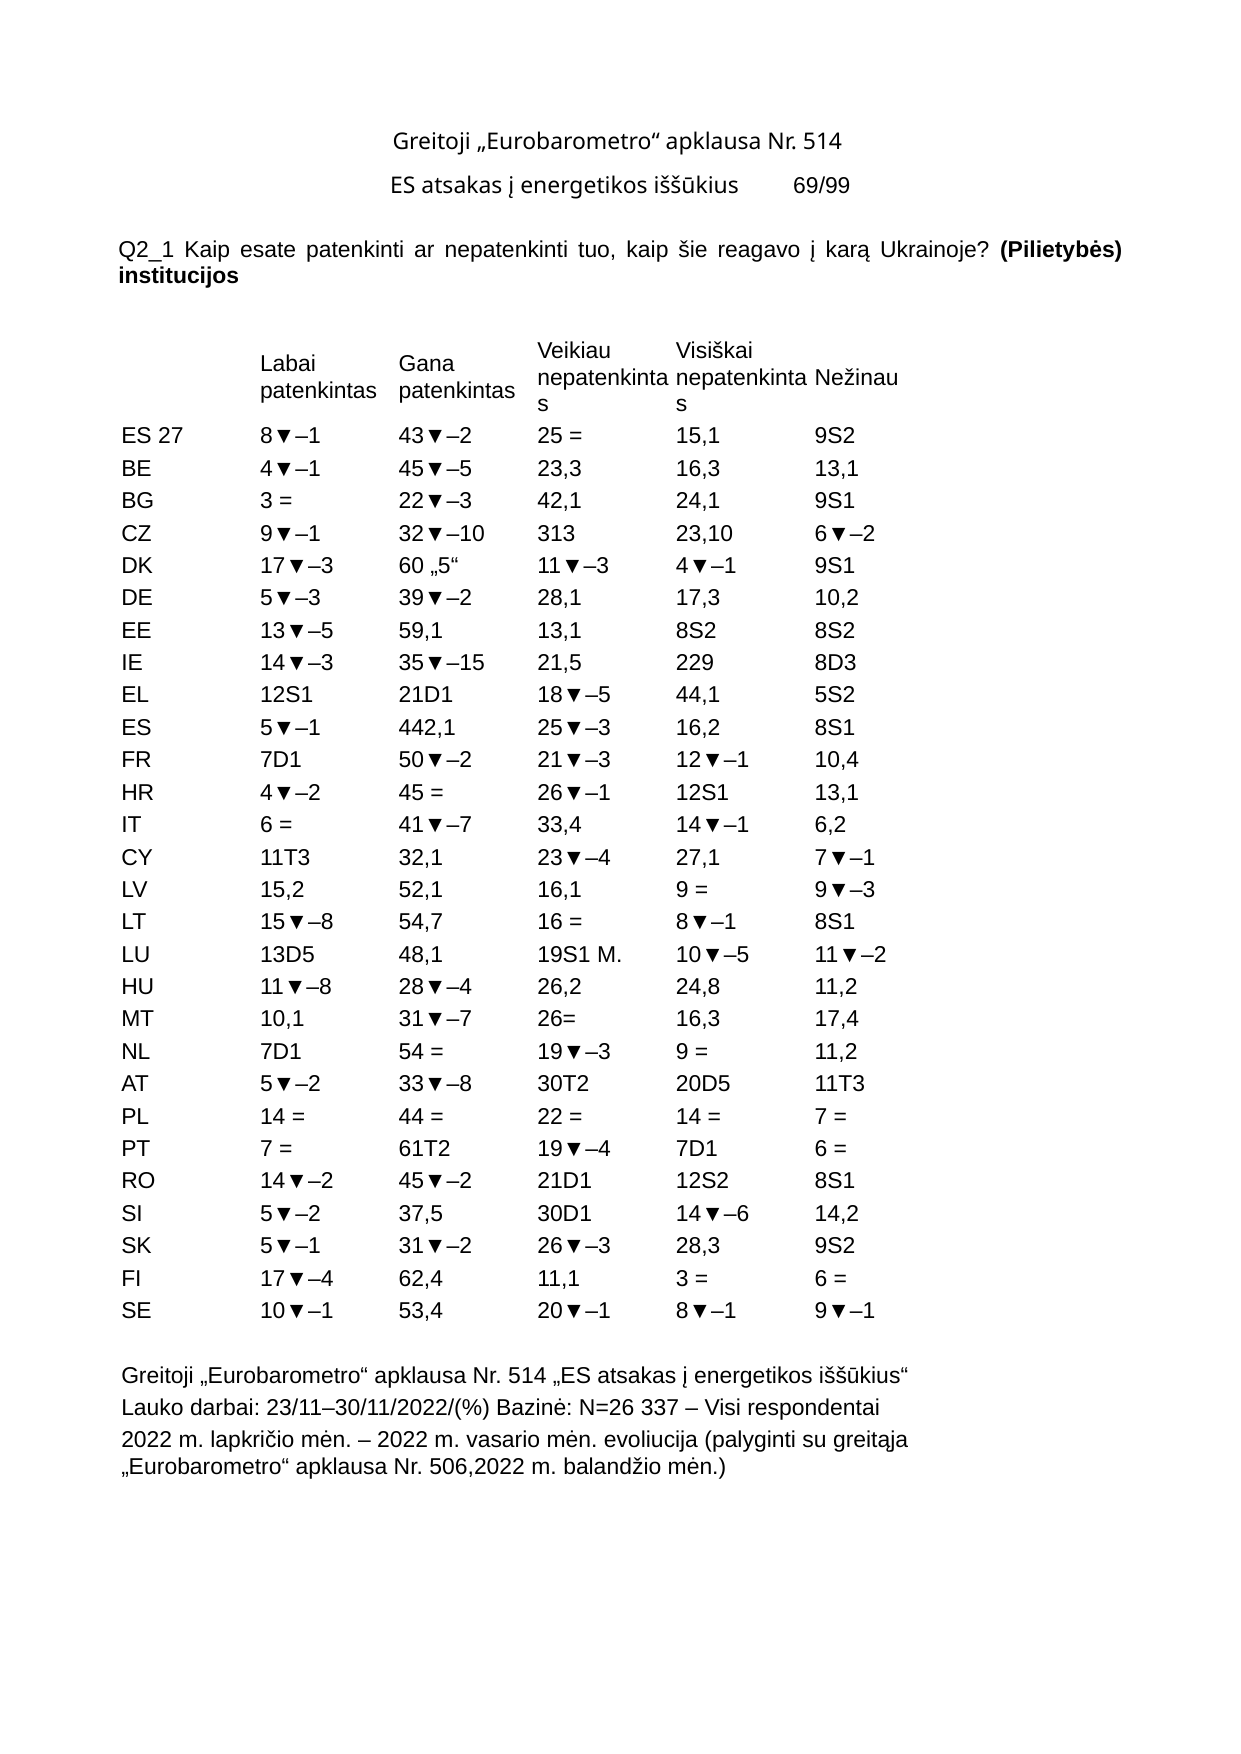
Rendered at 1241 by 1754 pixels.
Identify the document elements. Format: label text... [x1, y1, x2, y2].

table_cell 9S1 [811, 549, 950, 581]
table_cell DE [118, 581, 257, 614]
table_cell RO [118, 1164, 257, 1197]
table_cell 6 = [257, 808, 395, 840]
table_cell 5▼–3 [257, 581, 395, 614]
table_cell 30D1 [534, 1197, 673, 1229]
table_cell 20D5 [673, 1067, 811, 1099]
table_header Nežinau [811, 334, 950, 419]
table_cell 9▼–1 [811, 1294, 950, 1326]
table_cell 8S1 [811, 1164, 950, 1197]
table_header [118, 334, 257, 419]
table_cell LT [118, 905, 257, 938]
table_cell ES [118, 711, 257, 743]
table_cell [811, 1326, 950, 1359]
table_cell 313 [534, 516, 673, 549]
table_cell 8▼–1 [673, 905, 811, 938]
table_cell 44,1 [673, 679, 811, 711]
table_cell HR [118, 776, 257, 808]
table_cell 10▼–5 [673, 938, 811, 970]
table_cell HU [118, 970, 257, 1002]
table_cell 19▼–4 [534, 1132, 673, 1164]
table_cell PL [118, 1100, 257, 1132]
table_cell 4▼–1 [257, 452, 395, 484]
table_cell 12S2 [673, 1164, 811, 1197]
table_cell SK [118, 1229, 257, 1262]
table_cell 7▼–1 [811, 840, 950, 873]
table_cell 21D1 [534, 1164, 673, 1197]
table_cell LV [118, 873, 257, 905]
table_cell EL [118, 679, 257, 711]
table_cell 42,1 [534, 484, 673, 516]
table_cell [534, 1326, 673, 1359]
table_cell 20▼–1 [534, 1294, 673, 1326]
table_cell 31▼–2 [395, 1229, 534, 1262]
table_cell 9 = [673, 873, 811, 905]
table_cell ES 27 [118, 419, 257, 452]
table_cell NL [118, 1035, 257, 1067]
table_cell 25 = [534, 419, 673, 452]
table_cell 10▼–1 [257, 1294, 395, 1326]
table_cell 19▼–3 [534, 1035, 673, 1067]
table_cell 11,2 [811, 970, 950, 1002]
table_cell 28▼–4 [395, 970, 534, 1002]
table_cell MT [118, 1003, 257, 1035]
table_cell 14 = [673, 1100, 811, 1132]
table_cell 22▼–3 [395, 484, 534, 516]
table_cell 13D5 [257, 938, 395, 970]
table_cell PT [118, 1132, 257, 1164]
table_cell CY [118, 840, 257, 873]
table_cell 7D1 [673, 1132, 811, 1164]
table_cell 11Т3 [257, 840, 395, 873]
table_cell 33,4 [534, 808, 673, 840]
table_cell 15▼–8 [257, 905, 395, 938]
table_cell 19S1 M. [534, 938, 673, 970]
table_cell 12S1 [673, 776, 811, 808]
table_cell 35▼–15 [395, 646, 534, 678]
table_cell 17,4 [811, 1003, 950, 1035]
table_cell 3 = [673, 1262, 811, 1294]
table_cell 54,7 [395, 905, 534, 938]
table_cell 33▼–8 [395, 1067, 534, 1099]
table_cell 229 [673, 646, 811, 678]
table_cell DK [118, 549, 257, 581]
table_cell 26▼–1 [534, 776, 673, 808]
table_cell 6 = [811, 1132, 950, 1164]
table_cell 43▼–2 [395, 419, 534, 452]
text Q2_1 Kaip esate patenkinti ar nepatenkinti tuo, kaip šie reagavo į karą Ukrainoje? (Pilietybės) institucijos [118, 236, 1122, 289]
table_cell EE [118, 614, 257, 646]
table_cell 8S2 [673, 614, 811, 646]
table_cell 5▼–2 [257, 1067, 395, 1099]
table_cell 16,1 [534, 873, 673, 905]
table_cell 6 = [811, 1262, 950, 1294]
table_cell [673, 1326, 811, 1359]
table_cell 16,2 [673, 711, 811, 743]
table_cell 11Т3 [811, 1067, 950, 1099]
table_cell 11▼–8 [257, 970, 395, 1002]
table_cell IE [118, 646, 257, 678]
table_cell 11▼–2 [811, 938, 950, 970]
table_cell 14 = [257, 1100, 395, 1132]
table_cell 4▼–2 [257, 776, 395, 808]
table_cell 28,1 [534, 581, 673, 614]
table_cell 9▼–1 [257, 516, 395, 549]
table_cell 50▼–2 [395, 743, 534, 776]
table_cell 12S1 [257, 679, 395, 711]
table_cell 13,1 [811, 452, 950, 484]
table_cell 9▼–3 [811, 873, 950, 905]
table_cell 52,1 [395, 873, 534, 905]
table_cell 13,1 [811, 776, 950, 808]
table_cell 5▼–2 [257, 1197, 395, 1229]
table_cell 45 = [395, 776, 534, 808]
table_cell IT [118, 808, 257, 840]
table_cell 10,4 [811, 743, 950, 776]
table_cell 16 = [534, 905, 673, 938]
table_cell 14▼–6 [673, 1197, 811, 1229]
table_cell AT [118, 1067, 257, 1099]
table_cell 22 = [534, 1100, 673, 1132]
table_cell 23,10 [673, 516, 811, 549]
table_header Labai patenkintas [257, 334, 395, 419]
table_cell 21▼–3 [534, 743, 673, 776]
table_cell 45▼–2 [395, 1164, 534, 1197]
table_cell 26,2 [534, 970, 673, 1002]
table_cell 37,5 [395, 1197, 534, 1229]
table_header Visiškai nepatenkintas [673, 334, 811, 419]
table_cell 8D3 [811, 646, 950, 678]
table_cell 44 = [395, 1100, 534, 1132]
table_cell 32▼–10 [395, 516, 534, 549]
table_cell 14▼–1 [673, 808, 811, 840]
table_cell 8S1 [811, 711, 950, 743]
table_cell 18▼–5 [534, 679, 673, 711]
table_cell 59,1 [395, 614, 534, 646]
table_cell 16,3 [673, 452, 811, 484]
table_cell 8▼–1 [673, 1294, 811, 1326]
table_cell 7 = [257, 1132, 395, 1164]
table_cell 16,3 [673, 1003, 811, 1035]
table_cell 21D1 [395, 679, 534, 711]
table_cell 9S2 [811, 1229, 950, 1262]
table_cell 23,3 [534, 452, 673, 484]
table_cell 13▼–5 [257, 614, 395, 646]
table_cell 14,2 [811, 1197, 950, 1229]
table_cell 5▼–1 [257, 1229, 395, 1262]
table_cell 28,3 [673, 1229, 811, 1262]
table_cell 442,1 [395, 711, 534, 743]
table_cell 54 = [395, 1035, 534, 1067]
table_cell 2022 m. lapkričio mėn. – 2022 m. vasario mėn. evoliucija (palyginti su greitąja „Eurobarometro“ apklausa Nr. 506,2022 m. balandžio mėn.) [118, 1424, 950, 1482]
table_cell 5S2 [811, 679, 950, 711]
table_cell 61Т2 [395, 1132, 534, 1164]
table_cell 32,1 [395, 840, 534, 873]
table_cell [257, 1326, 395, 1359]
table_cell 11,1 [534, 1262, 673, 1294]
table_cell 53,4 [395, 1294, 534, 1326]
table_cell 17▼–4 [257, 1262, 395, 1294]
table_cell CZ [118, 516, 257, 549]
table_cell 26= [534, 1003, 673, 1035]
table_cell [395, 1326, 534, 1359]
table_cell 24,8 [673, 970, 811, 1002]
table_cell 4▼–1 [673, 549, 811, 581]
table_cell [118, 1326, 257, 1359]
table_cell 3 = [257, 484, 395, 516]
table_cell 45▼–5 [395, 452, 534, 484]
table_cell 15,2 [257, 873, 395, 905]
table_cell 7D1 [257, 1035, 395, 1067]
table_cell FI [118, 1262, 257, 1294]
table_cell SI [118, 1197, 257, 1229]
table_cell 5▼–1 [257, 711, 395, 743]
table_cell 27,1 [673, 840, 811, 873]
table_cell 8S1 [811, 905, 950, 938]
table_cell 9S1 [811, 484, 950, 516]
table_cell 14▼–3 [257, 646, 395, 678]
table_cell 17,3 [673, 581, 811, 614]
table_cell 24,1 [673, 484, 811, 516]
table_cell 8▼–1 [257, 419, 395, 452]
table_cell 26▼–3 [534, 1229, 673, 1262]
table_cell Greitoji „Eurobarometro“ apklausa Nr. 514 „ES atsakas į energetikos iššūkius“ [118, 1359, 950, 1391]
table_cell 10,1 [257, 1003, 395, 1035]
table_cell 21,5 [534, 646, 673, 678]
table_cell 14▼–2 [257, 1164, 395, 1197]
table_cell 6▼–2 [811, 516, 950, 549]
table_cell Lauko darbai: 23/11–30/11/2022/(%) Bazinė: N=26 337 – Visi respondentai [118, 1391, 950, 1423]
table_cell 30Т2 [534, 1067, 673, 1099]
table_header Veikiau nepatenkintas [534, 334, 673, 419]
table_cell 11,2 [811, 1035, 950, 1067]
table_cell 62,4 [395, 1262, 534, 1294]
table_cell 6,2 [811, 808, 950, 840]
table_cell 17▼–3 [257, 549, 395, 581]
table_cell BE [118, 452, 257, 484]
table_cell 60 „5“ [395, 549, 534, 581]
table_cell 12▼–1 [673, 743, 811, 776]
table_cell 8S2 [811, 614, 950, 646]
table_cell 13,1 [534, 614, 673, 646]
table_cell 7 = [811, 1100, 950, 1132]
table_cell 31▼–7 [395, 1003, 534, 1035]
table_cell 9S2 [811, 419, 950, 452]
table_cell 7D1 [257, 743, 395, 776]
table_cell SE [118, 1294, 257, 1326]
table_cell FR [118, 743, 257, 776]
table_cell 41▼–7 [395, 808, 534, 840]
table_cell 11▼–3 [534, 549, 673, 581]
table_cell 39▼–2 [395, 581, 534, 614]
table_cell 25▼–3 [534, 711, 673, 743]
table_cell LU [118, 938, 257, 970]
table_cell 48,1 [395, 938, 534, 970]
table_cell 15,1 [673, 419, 811, 452]
table_cell BG [118, 484, 257, 516]
table_cell 10,2 [811, 581, 950, 614]
table_header Gana patenkintas [395, 334, 534, 419]
table_cell 23▼–4 [534, 840, 673, 873]
table_cell 9 = [673, 1035, 811, 1067]
